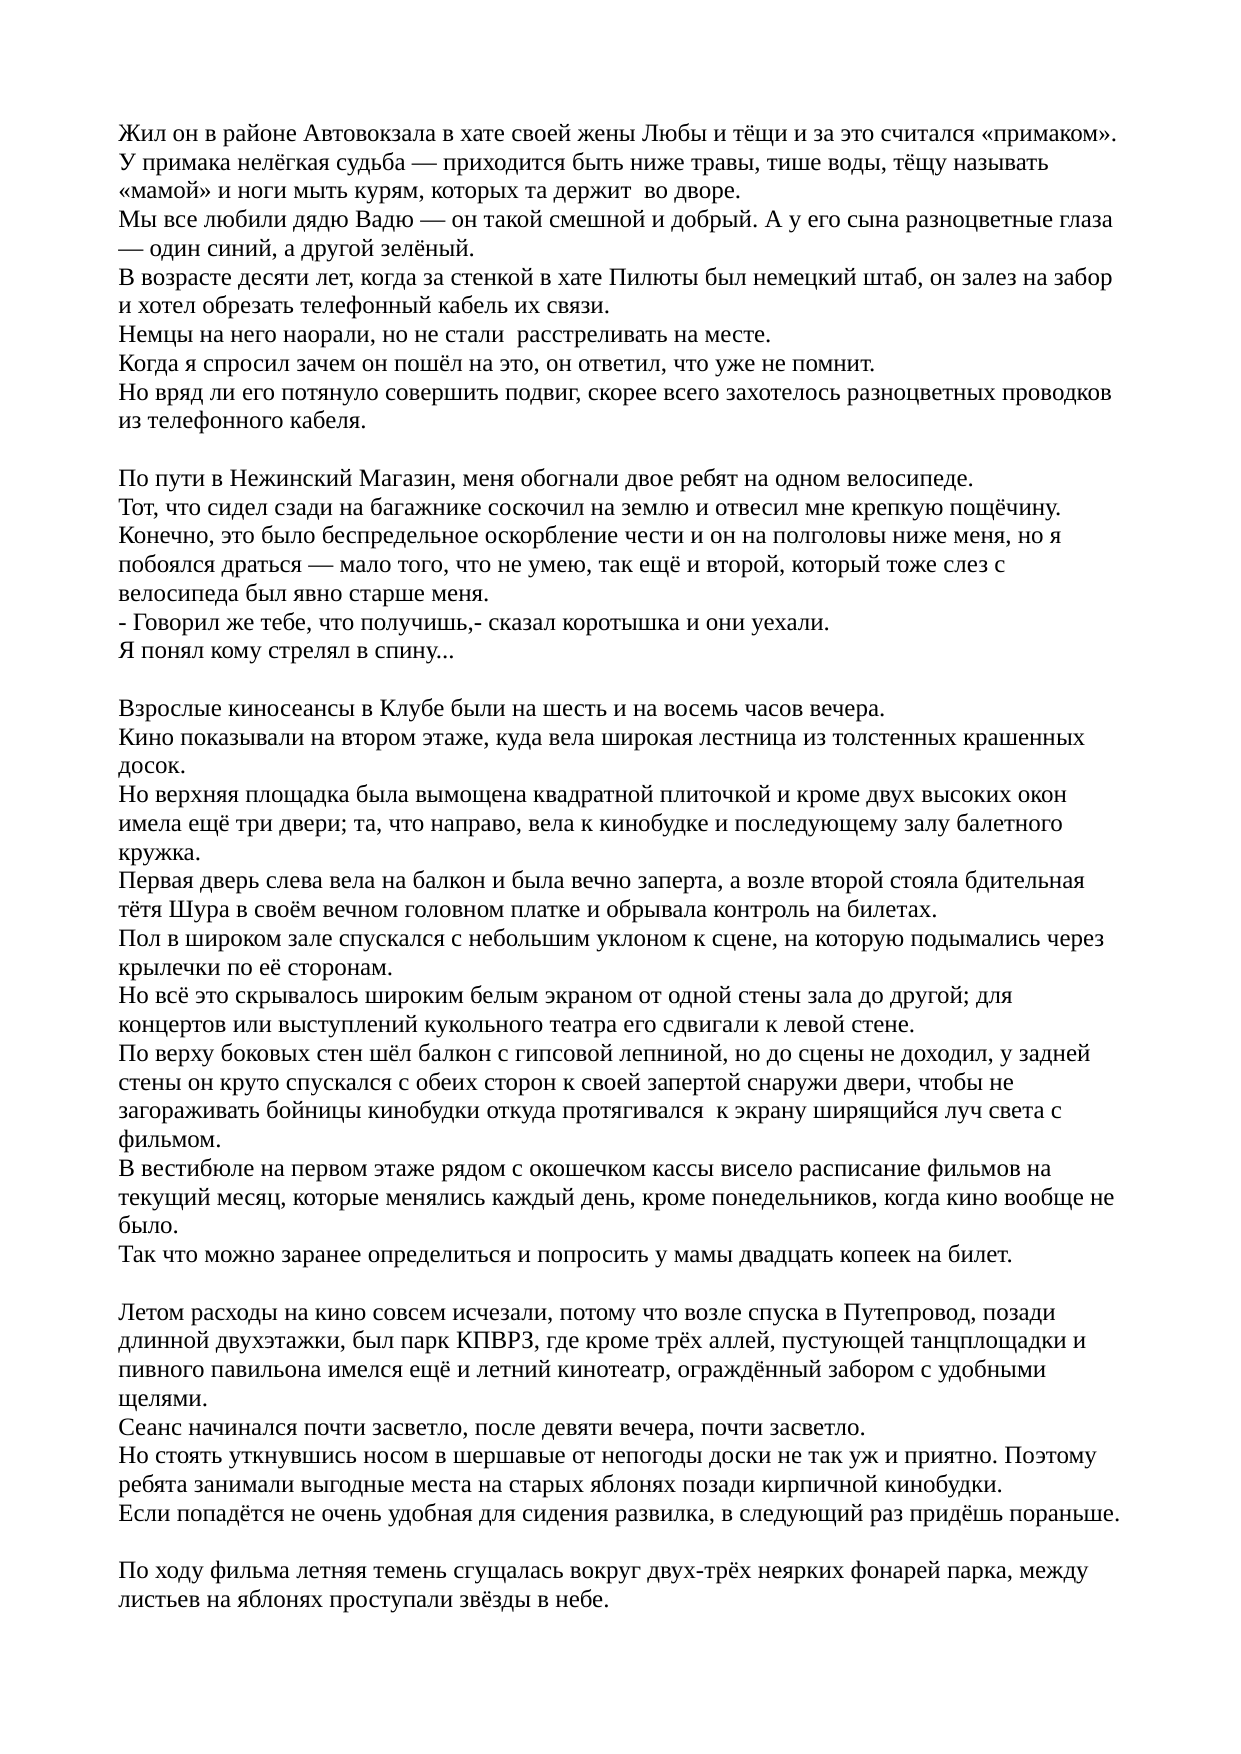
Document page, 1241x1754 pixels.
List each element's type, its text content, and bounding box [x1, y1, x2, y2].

text Кино показывали на втором этаже, куда вела широкая лестница из толстенных крашенных досок. [118, 722, 1122, 779]
text Когда я спросил зачем он пошёл на это, он ответил, что уже не помнит. [118, 348, 1122, 377]
text Жил он в районе Автовокзала в хате своей жены Любы и тёщи и за это считался «примаком». У примака нелёгкая судьба — приходится быть ниже травы, тише воды, тёщу называть «мамой» и ноги мыть курям, которых та держит во дворе. [118, 118, 1122, 204]
text - Говорил же тебе, что получишь,- сказал коротышка и они уехали. [118, 607, 1122, 636]
text Мы все любили дядю Вадю — он такой смешной и добрый. А у его сына разноцветные глаза — один синий, а другой зелёный. [118, 204, 1122, 262]
text Так что можно заранее определиться и попросить у мамы двадцать копеек на билет. [118, 1239, 1122, 1268]
text По пути в Нежинский Магазин, меня обогнали двое ребят на одном велосипеде. [118, 463, 1122, 492]
text Взрослые киносеансы в Клубе были на шесть и на восемь часов вечера. [118, 693, 1122, 722]
text В вестибюле на первом этаже рядом с окошечком кассы висело расписание фильмов на текущий месяц, которые менялись каждый день, кроме понедельников, когда кино вообще не было. [118, 1153, 1122, 1239]
text Пол в широком зале спускался с небольшим уклоном к сцене, на которую подымались через крылечки по её сторонам. [118, 923, 1122, 981]
text Первая дверь слева вела на балкон и была вечно заперта, а возле второй стояла бдительная тётя Шура в своём вечном головном платке и обрывала контроль на билетах. [118, 866, 1122, 923]
text Летом расходы на кино совсем исчезали, потому что возле спуска в Путепровод, позади длинной двухэтажки, был парк КПВРЗ, где кроме трёх аллей, пустующей танцплощадки и пивного павильона имелся ещё и летний кинотеатр, ограждённый забором с удобными щелями. [118, 1297, 1122, 1412]
text По верху боковых стен шёл балкон с гипсовой лепниной, но до сцены не доходил, у задней стены он круто спускался с обеих сторон к своей запертой снаружи двери, чтобы не загораживать бойницы кинобудки откуда протягивался к экрану ширящийся луч света с фильмом. [118, 1038, 1122, 1153]
text Если попадётся не очень удобная для сидения развилка, в следующий раз придёшь пораньше. [118, 1498, 1122, 1527]
text Но верхняя площадка была вымощена квадратной плиточкой и кроме двух высоких окон имела ещё три двери; та, что направо, вела к кинобудке и последующему залу балетного кружка. [118, 779, 1122, 866]
text Но стоять уткнувшись носом в шершавые от непогоды доски не так уж и приятно. Поэтому ребята занимали выгодные места на старых яблонях позади кирпичной кинобудки. [118, 1441, 1122, 1498]
text Но всё это скрывалось широким белым экраном от одной стены зала до другой; для концертов или выступлений кукольного театра его сдвигали к левой стене. [118, 981, 1122, 1038]
text В возрасте десяти лет, когда за стенкой в хате Пилюты был немецкий штаб, он залез на забор и хотел обрезать телефонный кабель их связи. [118, 262, 1122, 319]
text Тот, что сидел сзади на багажнике соскочил на землю и отвесил мне крепкую пощёчину. [118, 492, 1122, 521]
text По ходу фильма летняя темень сгущалась вокруг двух-трёх неярких фонарей парка, между листьев на яблонях проступали звёзды в небе. [118, 1556, 1122, 1613]
text Сеанс начинался почти засветло, после девяти вечера, почти засветло. [118, 1412, 1122, 1441]
text Я понял кому стрелял в спину... [118, 636, 1122, 664]
text Конечно, это было беспредельное оскорбление чести и он на полголовы ниже меня, но я побоялся драться — мало того, что не умею, так ещё и второй, который тоже слез с велосипеда был явно старше меня. [118, 521, 1122, 607]
text Немцы на него наорали, но не стали расстреливать на месте. [118, 319, 1122, 348]
text Но вряд ли его потянуло совершить подвиг, скорее всего захотелось разноцветных проводков из телефонного кабеля. [118, 377, 1122, 434]
